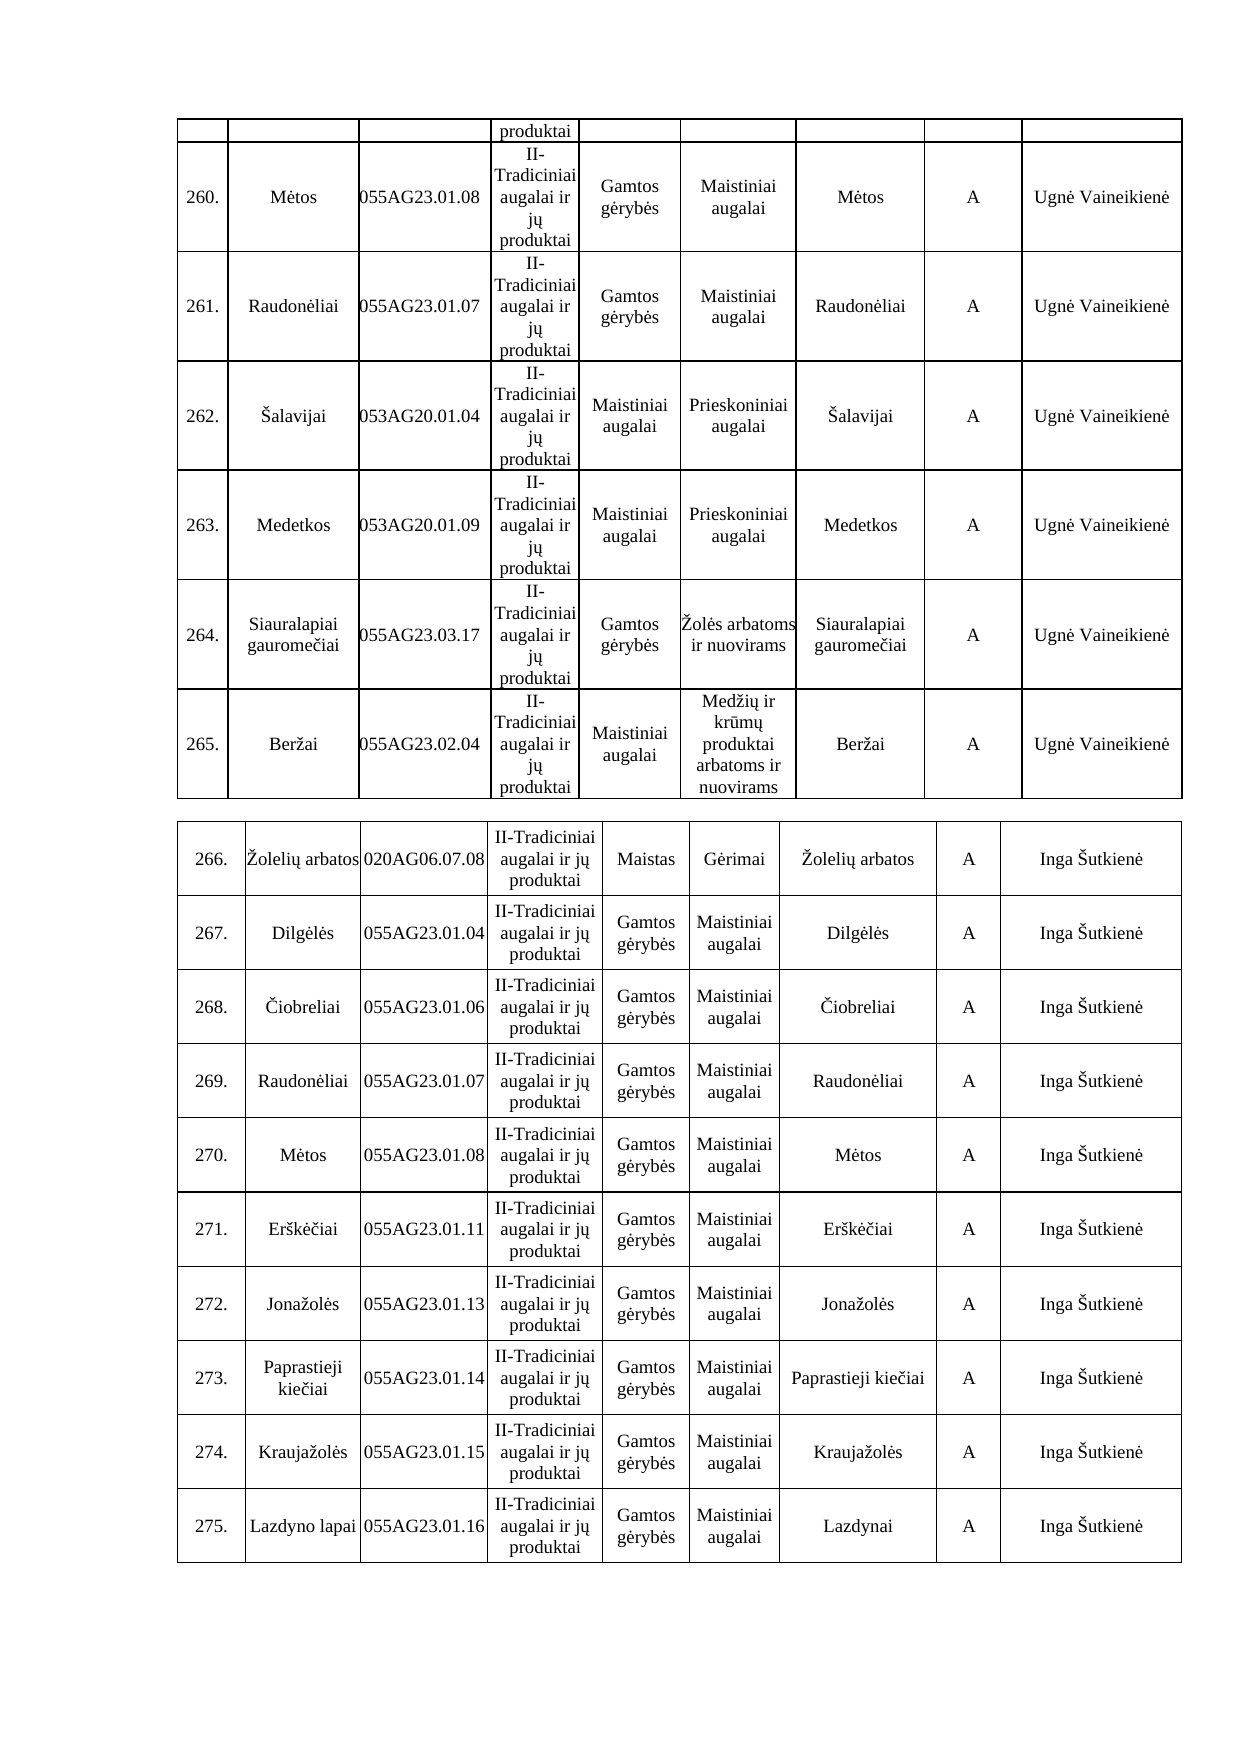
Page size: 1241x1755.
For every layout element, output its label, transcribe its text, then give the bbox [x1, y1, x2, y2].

table_cell Ugnė Vaineikienė [1023, 143, 1181, 251]
table_cell Inga Šutkienė [1001, 1267, 1181, 1340]
table_cell 262. [178, 362, 227, 469]
table_cell Inga Šutkienė [1001, 1415, 1181, 1488]
table_cell 055AG23.01.07 [361, 1044, 487, 1117]
table_cell 055AG23.01.11 [361, 1193, 487, 1266]
table_cell Inga Šutkienė [1001, 1118, 1181, 1191]
table_cell 053AG20.01.09 [360, 471, 490, 579]
table_cell Lazdynai [780, 1489, 936, 1562]
table_cell Raudonėliai [797, 252, 924, 360]
table_cell II-Tradiciniai augalai ir jų produktai [492, 580, 578, 688]
table_cell 055AG23.01.04 [361, 896, 487, 969]
table_cell Gamtos gėrybės [603, 1118, 689, 1191]
table_header Žolelių arbatos [246, 822, 360, 895]
table_cell Maistiniai augalai [690, 1267, 779, 1340]
table_cell A [937, 1044, 1000, 1117]
table_cell [580, 120, 680, 141]
table_cell Maistiniai augalai [690, 1044, 779, 1117]
table_cell A [925, 143, 1021, 251]
table_cell Maistiniai augalai [690, 1118, 779, 1191]
table_cell Mėtos [780, 1118, 936, 1191]
table_cell 274. [178, 1415, 245, 1488]
table_cell Maistiniai augalai [690, 970, 779, 1043]
table_cell Paprastieji kiečiai [780, 1341, 936, 1414]
table_cell Erškėčiai [780, 1193, 936, 1266]
table_cell 273. [178, 1341, 245, 1414]
table_cell 267. [178, 896, 245, 969]
table_cell Gamtos gėrybės [580, 252, 680, 360]
table_cell Gamtos gėrybės [580, 580, 680, 688]
table_cell Maistiniai augalai [690, 1341, 779, 1414]
table_cell Čiobreliai [780, 970, 936, 1043]
table_cell [178, 120, 227, 141]
table_cell 270. [178, 1118, 245, 1191]
table_cell 055AG23.01.06 [361, 970, 487, 1043]
table_cell A [925, 252, 1021, 360]
table_cell Gamtos gėrybės [603, 1489, 689, 1562]
table_cell Inga Šutkienė [1001, 970, 1181, 1043]
table_cell II-Tradiciniai augalai ir jų produktai [488, 1267, 602, 1340]
table_cell Inga Šutkienė [1001, 1489, 1181, 1562]
table_cell 260. [178, 143, 227, 251]
table_cell Ugnė Vaineikienė [1023, 690, 1181, 797]
table_cell Šalavijai [229, 362, 358, 469]
table_cell Žolės arbatoms ir nuovirams [681, 580, 795, 688]
table_cell Maistiniai augalai [690, 896, 779, 969]
table_cell 055AG23.02.04 [360, 690, 490, 797]
table_cell Medžių ir krūmų produktai arbatoms ir nuovirams [681, 690, 795, 797]
table_cell 269. [178, 1044, 245, 1117]
table_cell A [937, 1267, 1000, 1340]
table_cell Jonažolės [780, 1267, 936, 1340]
table_cell Gamtos gėrybės [603, 1341, 689, 1414]
table_cell [797, 120, 924, 141]
table_cell Beržai [797, 690, 924, 797]
table_header Žolelių arbatos [780, 822, 936, 895]
table_cell A [937, 1415, 1000, 1488]
table_cell Maistiniai augalai [681, 252, 795, 360]
table_cell Maistiniai augalai [580, 362, 680, 469]
table_cell Raudonėliai [780, 1044, 936, 1117]
table_cell Gamtos gėrybės [603, 970, 689, 1043]
table_cell [360, 120, 490, 141]
table_cell A [925, 690, 1021, 797]
table_cell Ugnė Vaineikienė [1023, 580, 1181, 688]
table_cell 272. [178, 1267, 245, 1340]
table_header A [937, 822, 1000, 895]
table_cell Kraujažolės [246, 1415, 360, 1488]
table_cell 055AG23.01.16 [361, 1489, 487, 1562]
table_cell 275. [178, 1489, 245, 1562]
table_cell Inga Šutkienė [1001, 1044, 1181, 1117]
table_cell II-Tradiciniai augalai ir jų produktai [492, 362, 578, 469]
table_cell [925, 120, 1021, 141]
table_header 020AG06.07.08 [361, 822, 487, 895]
table_cell A [937, 1118, 1000, 1191]
table_cell Gamtos gėrybės [603, 1415, 689, 1488]
table_cell A [937, 1193, 1000, 1266]
table_cell 263. [178, 471, 227, 579]
table_cell Prieskoniniai augalai [681, 362, 795, 469]
table_cell Beržai [229, 690, 358, 797]
table_cell 271. [178, 1193, 245, 1266]
table_cell Mėtos [797, 143, 924, 251]
table_cell 261. [178, 252, 227, 360]
table_cell Gamtos gėrybės [603, 1044, 689, 1117]
table_cell A [925, 580, 1021, 688]
table_cell II-Tradiciniai augalai ir jų produktai [492, 690, 578, 797]
table_cell Medetkos [797, 471, 924, 579]
table_cell Maistiniai augalai [580, 690, 680, 797]
table_cell Raudonėliai [229, 252, 358, 360]
table_cell A [925, 362, 1021, 469]
table_cell Ugnė Vaineikienė [1023, 471, 1181, 579]
table_cell 265. [178, 690, 227, 797]
table_cell Erškėčiai [246, 1193, 360, 1266]
table_cell Inga Šutkienė [1001, 896, 1181, 969]
table_cell Čiobreliai [246, 970, 360, 1043]
table_cell [229, 120, 358, 141]
table_cell Inga Šutkienė [1001, 1193, 1181, 1266]
table_cell II-Tradiciniai augalai ir jų produktai [488, 970, 602, 1043]
table_cell II-Tradiciniai augalai ir jų produktai [488, 1118, 602, 1191]
table_cell Prieskoniniai augalai [681, 471, 795, 579]
table_cell Kraujažolės [780, 1415, 936, 1488]
table_cell 268. [178, 970, 245, 1043]
table_cell Mėtos [229, 143, 358, 251]
table_cell Lazdyno lapai [246, 1489, 360, 1562]
table_cell Gamtos gėrybės [603, 896, 689, 969]
table_cell Jonažolės [246, 1267, 360, 1340]
table_cell Ugnė Vaineikienė [1023, 362, 1181, 469]
table_cell 053AG20.01.04 [360, 362, 490, 469]
table_cell II-Tradiciniai augalai ir jų produktai [488, 1489, 602, 1562]
table_cell 055AG23.03.17 [360, 580, 490, 688]
table_cell Gamtos gėrybės [603, 1267, 689, 1340]
table_cell Dilgėlės [246, 896, 360, 969]
table_cell Maistiniai augalai [690, 1489, 779, 1562]
table_cell II-Tradiciniai augalai ir jų produktai [492, 252, 578, 360]
table_cell II-Tradiciniai augalai ir jų produktai [488, 1193, 602, 1266]
table_cell II-Tradiciniai augalai ir jų produktai [488, 1341, 602, 1414]
table_cell 055AG23.01.15 [361, 1415, 487, 1488]
table_cell 055AG23.01.08 [360, 143, 490, 251]
table_cell A [937, 970, 1000, 1043]
table_cell Medetkos [229, 471, 358, 579]
table_header Inga Šutkienė [1001, 822, 1181, 895]
table_cell 055AG23.01.07 [360, 252, 490, 360]
table_header 266. [178, 822, 245, 895]
table_cell Mėtos [246, 1118, 360, 1191]
table_cell A [937, 1489, 1000, 1562]
table_cell Inga Šutkienė [1001, 1341, 1181, 1414]
table_cell Maistiniai augalai [690, 1193, 779, 1266]
table_cell Maistiniai augalai [690, 1415, 779, 1488]
table_cell II-Tradiciniai augalai ir jų produktai [492, 143, 578, 251]
table_cell Šalavijai [797, 362, 924, 469]
table_cell Gamtos gėrybės [580, 143, 680, 251]
table_cell Maistiniai augalai [681, 143, 795, 251]
table_cell Maistiniai augalai [580, 471, 680, 579]
table_cell Siauralapiai gauromečiai [229, 580, 358, 688]
table_cell 055AG23.01.14 [361, 1341, 487, 1414]
table_cell Paprastieji kiečiai [246, 1341, 360, 1414]
table_cell 055AG23.01.08 [361, 1118, 487, 1191]
table_cell II-Tradiciniai augalai ir jų produktai [488, 896, 602, 969]
table_cell II-Tradiciniai augalai ir jų produktai [492, 471, 578, 579]
table_cell A [937, 896, 1000, 969]
table_header Maistas [603, 822, 689, 895]
table_header Gėrimai [690, 822, 779, 895]
table_header II-Tradiciniai augalai ir jų produktai [488, 822, 602, 895]
table_cell 055AG23.01.13 [361, 1267, 487, 1340]
table_cell Raudonėliai [246, 1044, 360, 1117]
table_cell produktai [492, 120, 578, 141]
table_cell Gamtos gėrybės [603, 1193, 689, 1266]
table_cell [681, 120, 795, 141]
table_cell Siauralapiai gauromečiai [797, 580, 924, 688]
table_cell A [937, 1341, 1000, 1414]
table_cell Ugnė Vaineikienė [1023, 252, 1181, 360]
table_cell II-Tradiciniai augalai ir jų produktai [488, 1044, 602, 1117]
table_cell Dilgėlės [780, 896, 936, 969]
table_cell A [925, 471, 1021, 579]
table_cell 264. [178, 580, 227, 688]
table_cell [1023, 120, 1181, 141]
table_cell II-Tradiciniai augalai ir jų produktai [488, 1415, 602, 1488]
